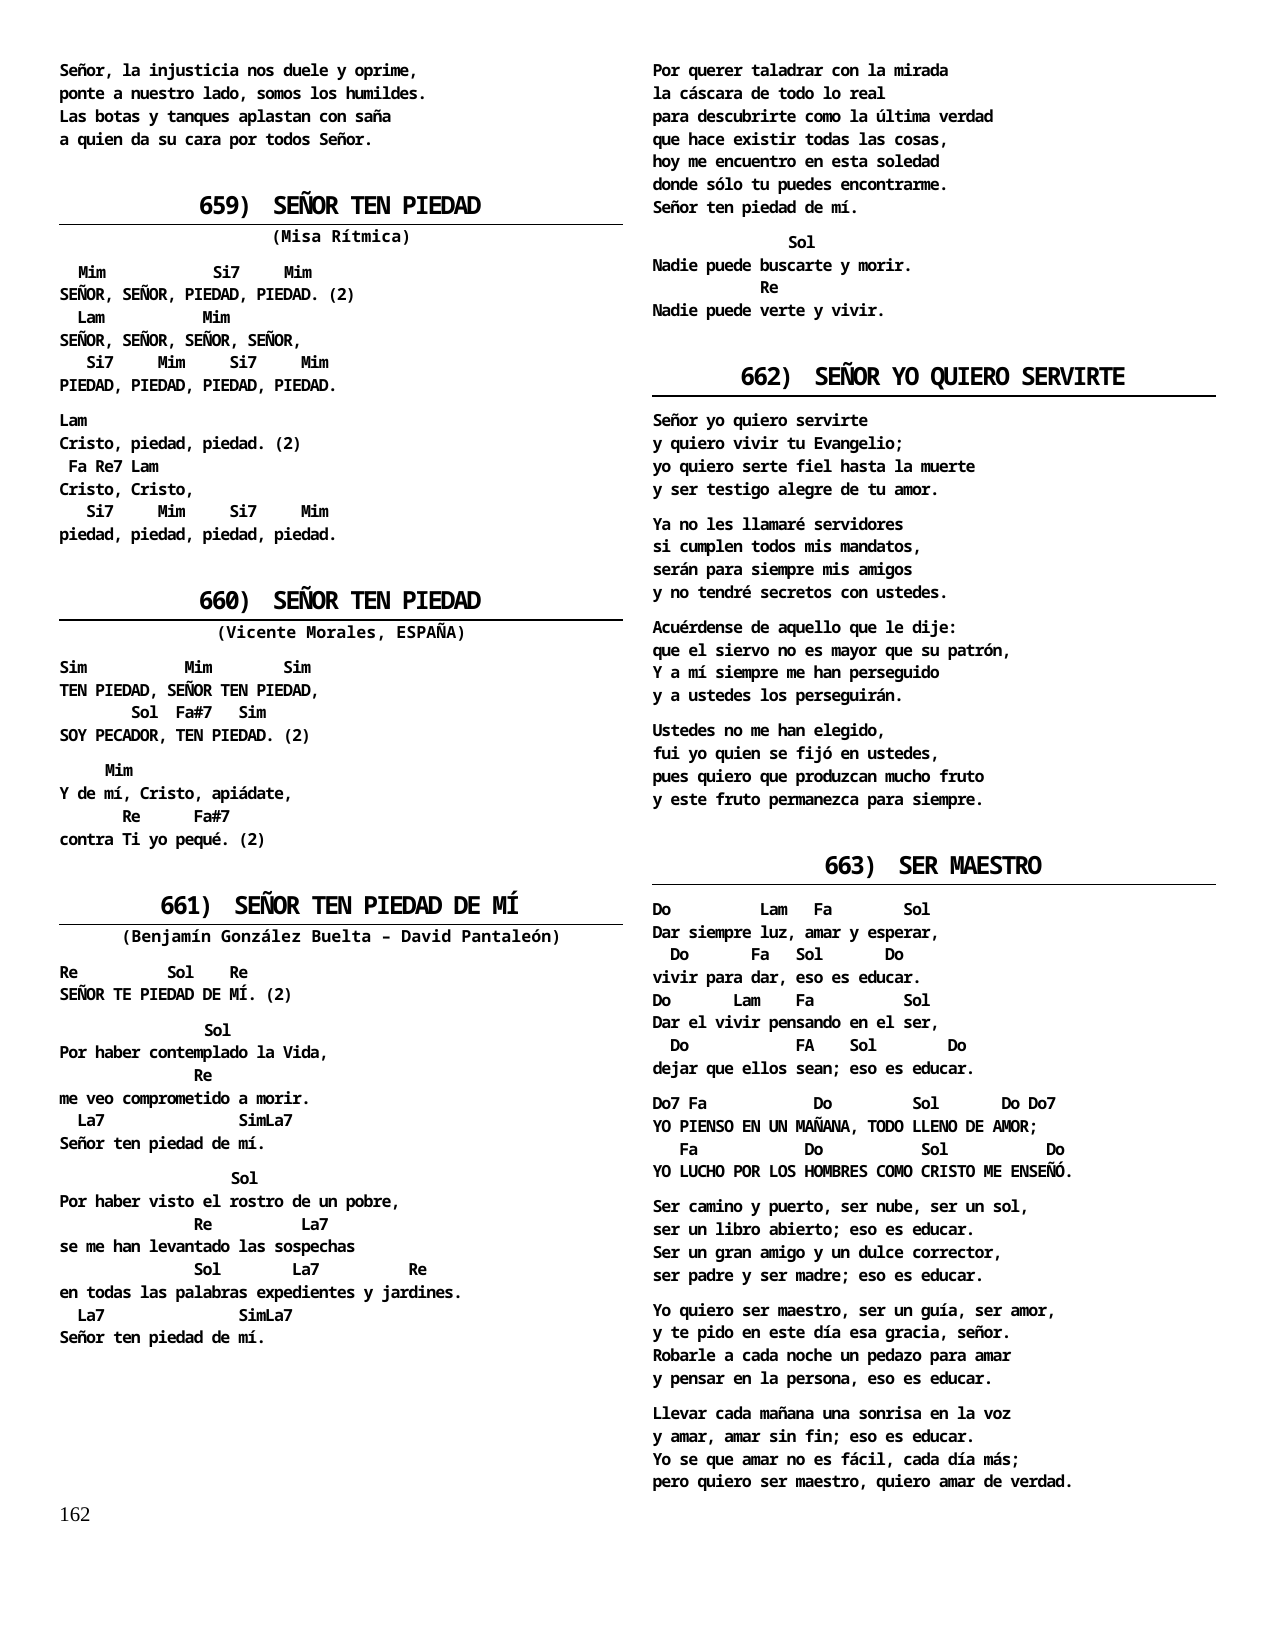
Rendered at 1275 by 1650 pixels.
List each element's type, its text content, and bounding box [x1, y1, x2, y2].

text Ya no les llamaré servidores si cumplen todos mis mandatos, serán para siempre mis amigos y no tendré secretos con ustedes. [652, 512, 1216, 603]
text Ser camino y puerto, ser nube, ser un sol, ser un libro abierto; eso es educar. Ser un gran amigo y un dulce corrector, ser padre y ser madre; eso es educar. [652, 1195, 1216, 1286]
text Sol Por haber visto el rostro de un pobre, Re La7 se me han levantado las sospechas Sol La7 Re en todas las palabras expedientes y jardines. La7 SimLa7 Señor ten piedad de mí. [59, 1167, 623, 1349]
text Señor, la injusticia nos duele y oprime, ponte a nuestro lado, somos los humildes. Las botas y tanques aplastan con saña a quien da su cara por todos Señor. [59, 59, 623, 150]
text (Misa Rítmica) [59, 225, 623, 248]
text Ustedes no me han elegido, fui yo quien se fijó en ustedes, pues quiero que produzcan mucho fruto y este fruto permanezca para siempre. [652, 719, 1216, 810]
text Sol Por haber contemplado la Vida, Re me veo comprometido a morir. La7 SimLa7 Señor ten piedad de mí. [59, 1018, 623, 1154]
subtitle Señor Ten Piedad [59, 187, 623, 224]
text Sol Nadie puede buscarte y morir. Re Nadie puede verte y vivir. [652, 231, 1216, 321]
text (Benjamín González Buelta – David Pantaleón) [59, 925, 623, 948]
text Sim Mim Sim TEN PIEDAD, SEÑOR TEN PIEDAD, Sol Fa#7 Sim SOY PECADOR, TEN PIEDAD. (2) [59, 656, 623, 747]
text Acuérdense de aquello que le dije: que el siervo no es mayor que su patrón, Y a mí siempre me han perseguido y a ustedes los perseguirán. [652, 616, 1216, 707]
text Lam Cristo, piedad, piedad. (2) Fa Re7 Lam Cristo, Cristo, Si7 Mim Si7 Mim piedad, piedad, piedad, piedad. [59, 409, 623, 545]
text Señor yo quiero servirte y quiero vivir tu Evangelio; yo quiero serte fiel hasta la muerte y ser testigo alegre de tu amor. [652, 409, 1216, 500]
text (Vicente Morales, ESPAÑA) [59, 621, 623, 643]
text Mim Si7 Mim SEÑOR, SEÑOR, PIEDAD, PIEDAD. (2) Lam Mim SEÑOR, SEÑOR, SEÑOR, SEÑOR, Si7 Mim Si7 Mim PIEDAD, PIEDAD, PIEDAD, PIEDAD. [59, 260, 623, 397]
text Do Lam Fa Sol Dar siempre luz, amar y esperar, Do Fa Sol Do vivir para dar, eso es educar. Do Lam Fa Sol Dar el vivir pensando en el ser, Do FA Sol Do dejar que ellos sean; eso es educar. [652, 898, 1216, 1079]
subtitle Ser Maestro [652, 847, 1216, 884]
text Por querer taladrar con la mirada la cáscara de todo lo real para descubrirte como la última verdad que hace existir todas las cosas, hoy me encuentro en esta soledad donde sólo tu puedes encontrarme. Señor ten piedad de mí. [652, 59, 1216, 218]
text Mim Y de mí, Cristo, apiádate, Re Fa#7 contra Ti yo pequé. (2) [59, 759, 623, 850]
text Re Sol Re Señor te piedad de mí. (2) [59, 960, 623, 1006]
subtitle Señor Ten Piedad [59, 583, 623, 619]
subtitle Señor Yo Quiero Servirte [652, 359, 1216, 395]
text Do7 Fa Do Sol Do Do7 Yo pienso en un mañana, todo lleno de amor; Fa Do Sol Do yo lucho por los hombres como Cristo me enseñó. [652, 1092, 1216, 1183]
subtitle Señor Ten Piedad De Mí [59, 887, 623, 924]
text Yo quiero ser maestro, ser un guía, ser amor, y te pido en este día esa gracia, señor. Robarle a cada noche un pedazo para amar y pensar en la persona, eso es educar. [652, 1298, 1216, 1389]
text Llevar cada mañana una sonrisa en la voz y amar, amar sin fin; eso es educar. Yo se que amar no es fácil, cada día más; pero quiero ser maestro, quiero amar de verdad. [652, 1402, 1216, 1493]
